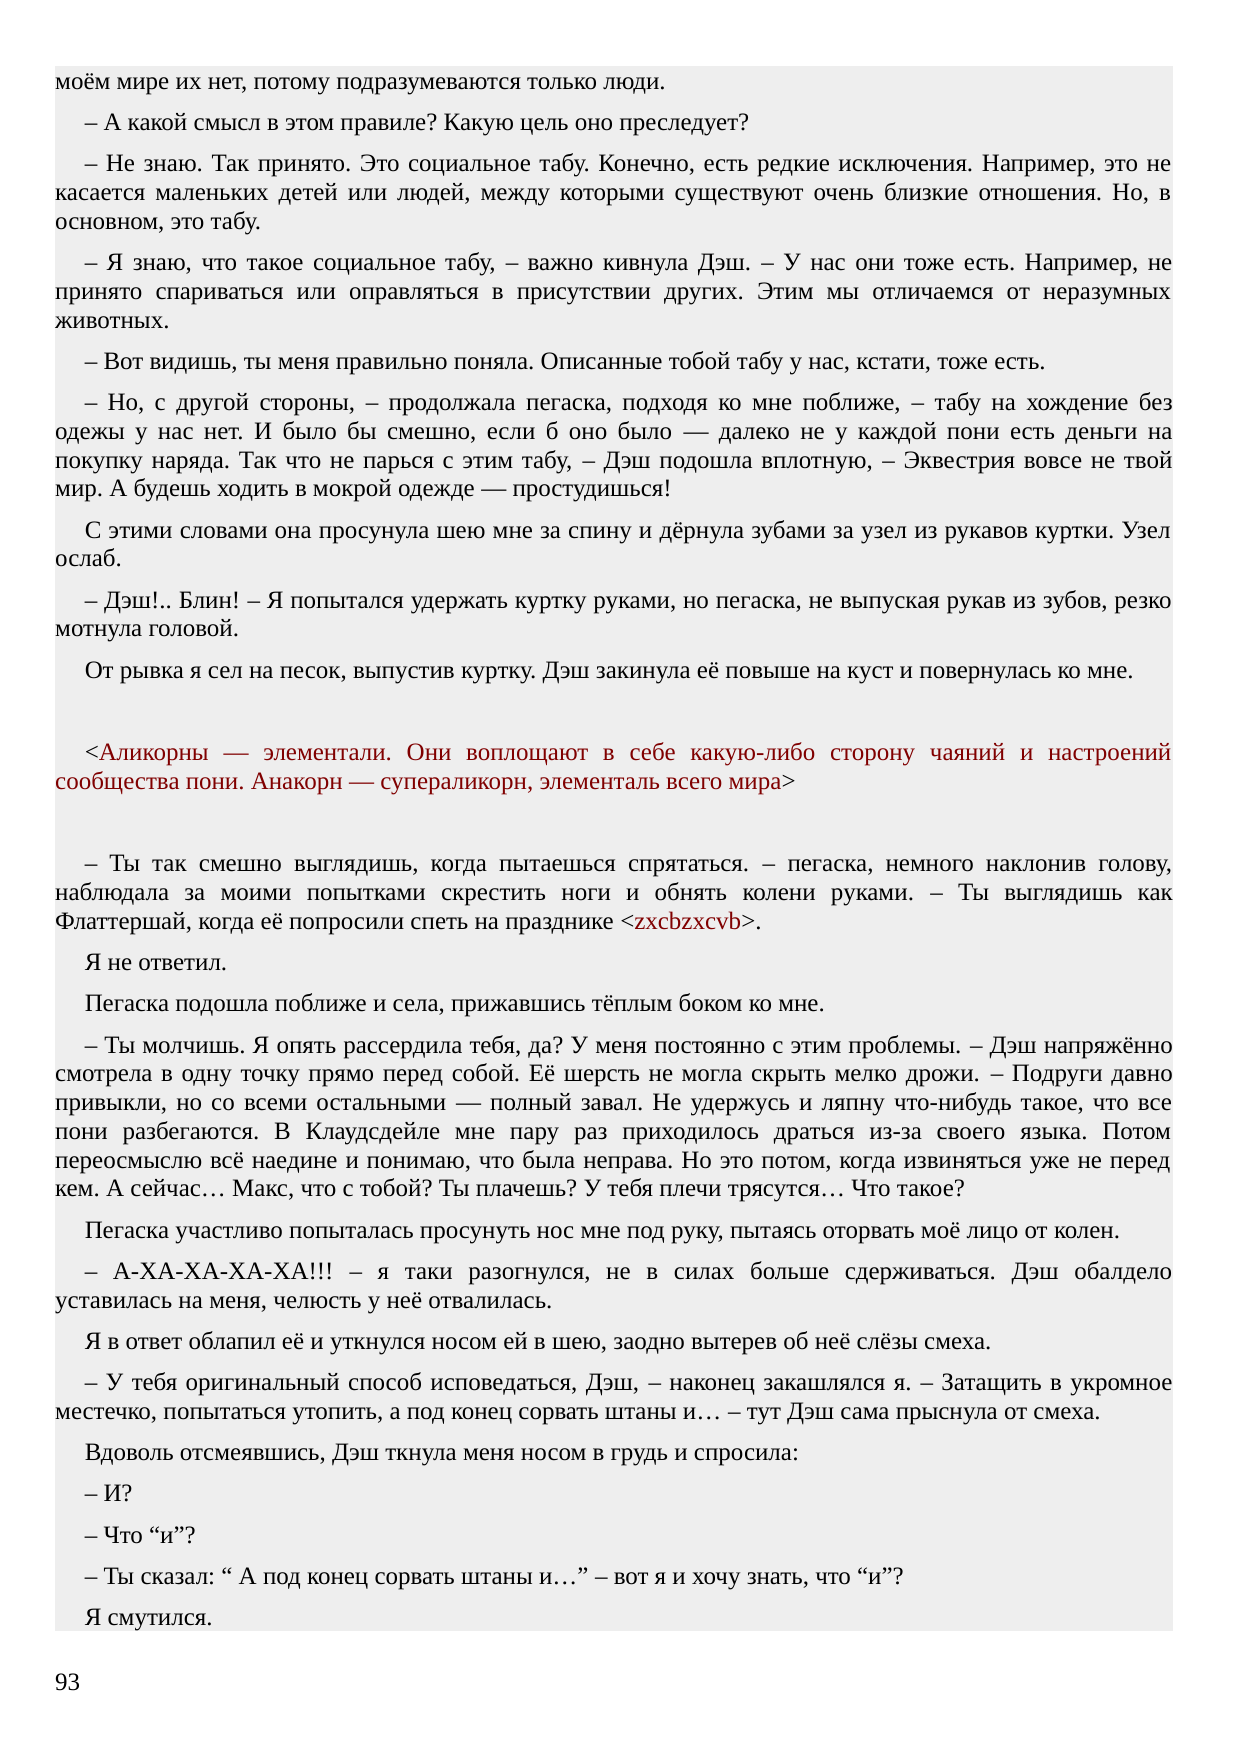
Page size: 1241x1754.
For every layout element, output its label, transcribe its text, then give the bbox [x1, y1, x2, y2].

text – Ты сказал: “ А под конец сорвать штаны и…” – вот я и хочу знать, что “и”? [55, 1561, 1173, 1590]
text – Вот видишь, ты меня правильно поняла. Описанные тобой табу у нас, кстати, тоже есть. [55, 346, 1173, 375]
text Я смутился. [55, 1602, 1173, 1631]
text моём мире их нет, потому подразумеваются только люди. [55, 66, 1173, 95]
text – Ты молчишь. Я опять рассердила тебя, да? У меня постоянно с этим проблемы. – Дэш напряжённо смотрела в одну точку прямо перед собой. Её шерсть не могла скрыть мелко дрожи. – Подруги давно привыкли, но со всеми остальными — полный завал. Не удержусь и ляпну что-нибудь такое, что все пони разбегаются. В Клаудсдейле мне пару раз приходилось драться из-за своего языка. Потом переосмыслю всё наедине и понимаю, что была неправа. Но это потом, когда извиняться уже не перед кем. А сейчас… Макс, что с тобой? Ты плачешь? У тебя плечи трясутся… Что такое? [55, 1030, 1173, 1202]
text С этими словами она просунула шею мне за спину и дёрнула зубами за узел из рукавов куртки. Узел ослаб. [55, 515, 1173, 572]
text От рывка я сел на песок, выпустив куртку. Дэш закинула её повыше на куст и повернулась ко мне. [55, 655, 1173, 683]
text – Что “и”? [55, 1520, 1173, 1548]
text – У тебя оригинальный способ исповедаться, Дэш, – наконец закашлялся я. – Затащить в укромное местечко, попытаться утопить, а под конец сорвать штаны и… – тут Дэш сама прыснула от смеха. [55, 1367, 1173, 1425]
text – Ты так смешно выглядишь, когда пытаешься спрятаться. – пегаска, немного наклонив голову, наблюдала за моими попытками скрестить ноги и обнять колени руками. – Ты выглядишь как Флаттершай, когда её попросили спеть на празднике <zxcbzxcvb>. [55, 848, 1173, 935]
text – А какой смысл в этом правиле? Какую цель оно преследует? [55, 107, 1173, 136]
text Я в ответ облапил её и уткнулся носом ей в шею, заодно вытерев об неё слёзы смеха. [55, 1326, 1173, 1355]
text Пегаска участливо попыталась просунуть нос мне под руку, пытаясь оторвать моё лицо от колен. [55, 1215, 1173, 1243]
text Пегаска подошла поближе и села, прижавшись тёплым боком ко мне. [55, 988, 1173, 1017]
text – И? [55, 1478, 1173, 1507]
text Вдоволь отсмеявшись, Дэш ткнула меня носом в грудь и спросила: [55, 1437, 1173, 1466]
text Я не ответил. [55, 947, 1173, 976]
text – Дэш!.. Блин! – Я попытался удержать куртку руками, но пегаска, не выпуская рукав из зубов, резко мотнула головой. [55, 585, 1173, 642]
text <Аликорны — элементали. Они воплощают в себе какую-либо сторону чаяний и настроений сообщества пони. Анакорн — супераликорн, элементаль всего мира> [55, 737, 1173, 795]
text – Не знаю. Так принято. Это социальное табу. Конечно, есть редкие исключения. Например, это не касается маленьких детей или людей, между которыми существуют очень близкие отношения. Но, в основном, это табу. [55, 148, 1173, 235]
text – Но, с другой стороны, – продолжала пегаска, подходя ко мне поближе, – табу на хождение без одежы у нас нет. И было бы смешно, если б оно было — далеко не у каждой пони есть деньги на покупку наряда. Так что не парься с этим табу, – Дэш подошла вплотную, – Эквестрия вовсе не твой мир. А будешь ходить в мокрой одежде — простудишься! [55, 387, 1173, 502]
text – Я знаю, что такое социальное табу, – важно кивнула Дэш. – У нас они тоже есть. Например, не принято спариваться или оправляться в присутствии других. Этим мы отличаемся от неразумных животных. [55, 247, 1173, 333]
text – А-ХА-ХА-ХА-ХА!!! – я таки разогнулся, не в силах больше сдерживаться. Дэш обалдело уставилась на меня, челюсть у неё отвалилась. [55, 1256, 1173, 1313]
